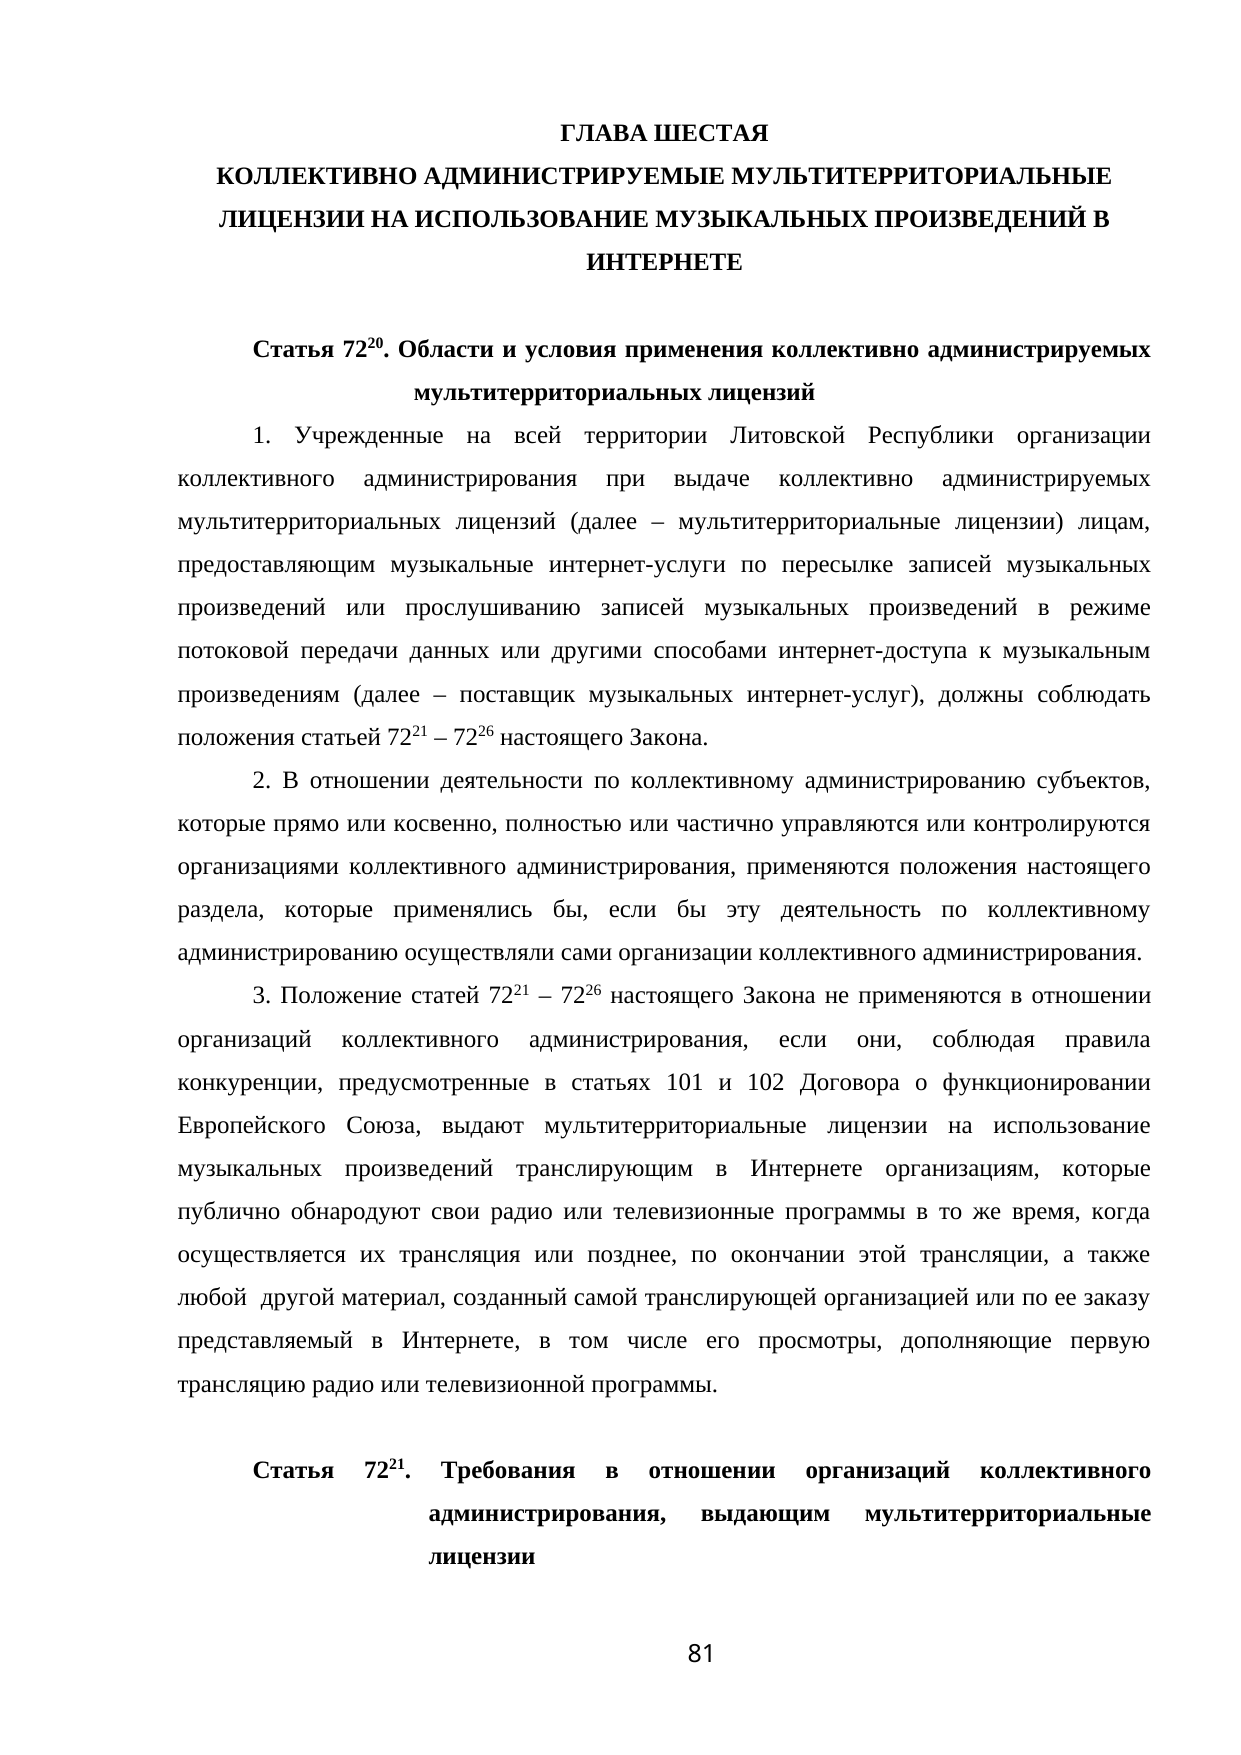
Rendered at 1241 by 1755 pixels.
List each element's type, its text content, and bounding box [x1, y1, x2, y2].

text Статья 7220. Области и условия применения коллективно администрируемых мультитерриториальных лицензий [252, 334, 1152, 406]
text 2. В отношении деятельности по коллективному администрированию субъектов, которые прямо или косвенно, полностью или частично управляются или контролируются организациями коллективного администрирования, применяются положения настоящего раздела, которые применялись бы, если бы эту деятельность по коллективному администрированию осуществляли сами организации коллективного администрирования. [177, 765, 1152, 966]
text Статья 7221. Требования в отношении организаций коллективного администрирования, выдающим мультитерриториальные лицензии [252, 1455, 1152, 1570]
text 3. Положение статей 7221 – 7226 настоящего Закона не применяются в отношении организаций коллективного администрирования, если они, соблюдая правила конкуренции, предусмотренные в статьях 101 и 102 Договора о функционировании Европейского Союза, выдают мультитерриториальные лицензии на использование музыкальных произведений транслирующим в Интернете организациям, которые публично обнародуют свои радио или телевизионные программы в то же время, когда осуществляется их трансляция или позднее, по окончании этой трансляции, а также любой другой материал, созданный самой транслирующей организацией или по ее заказу представляемый в Интернете, в том числе его просмотры, дополняющие первую трансляцию радио или телевизионной программы. [177, 981, 1152, 1397]
text КОЛЛЕКТИВНО АДМИНИСТРИРУЕМЫЕ МУЛЬТИТЕРРИТОРИАЛЬНЫЕ ЛИЦЕНЗИИ НА ИСПОЛЬЗОВАНИЕ МУЗЫКАЛЬНЫХ ПРОИЗВЕДЕНИЙ В ИНТЕРНЕТЕ [177, 161, 1152, 276]
text ГЛАВА ШЕСТАЯ [177, 118, 1152, 147]
text 1. Учрежденные на всей территории Литовской Республики организации коллективного администрирования при выдаче коллективно администрируемых мультитерриториальных лицензий (далее – мультитерриториальные лицензии) лицам, предоставляющим музыкальные интернет-услуги по пересылке записей музыкальных произведений или прослушиванию записей музыкальных произведений в режиме потоковой передачи данных или другими способами интернет-доступа к музыкальным произведениям (далее – поставщик музыкальных интернет-услуг), должны соблюдать положения статьей 7221 – 7226 настоящего Закона. [177, 420, 1152, 751]
